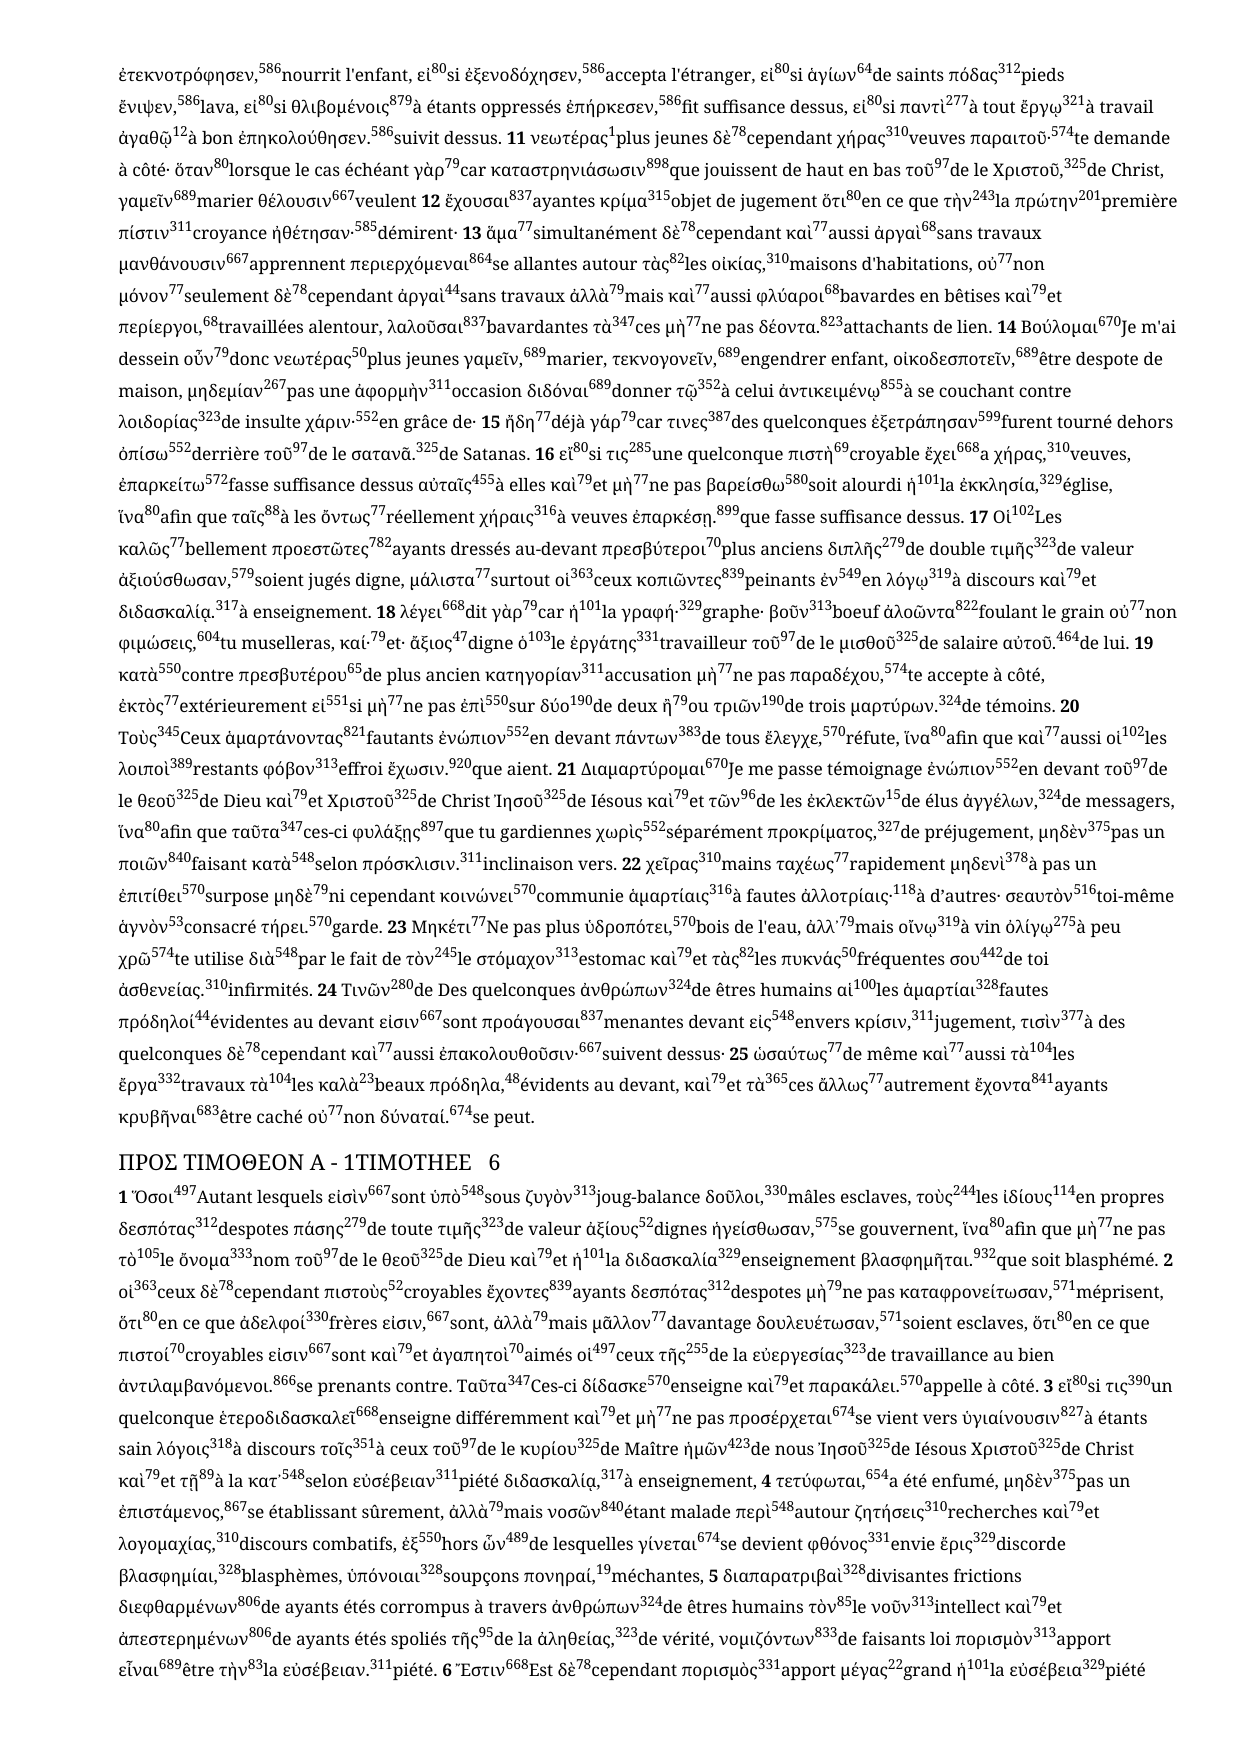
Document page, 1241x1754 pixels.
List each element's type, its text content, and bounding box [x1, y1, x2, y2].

text 1 Ὅσοι497Autant lesquels εἰσὶν667sont ὑπὸ548sous ζυγὸν313joug-balance δοῦλοι,330mâles esclaves, τοὺς244les ἰδίους114en propres δεσπότας312despotes πάσης279de toute τιμῆς323de valeur ἀξίους52dignes ἡγείσθωσαν,575se gouvernent, ἵνα80afin que μὴ77ne pas τὸ105le ὄνομα333nom τοῦ97de le θεοῦ325de Dieu καὶ79et ἡ101la διδασκαλία329enseignement βλασφημῆται.932que soit blasphémé. 2 οἱ363ceux δὲ78cependant πιστοὺς52croyables ἔχοντες839ayants δεσπότας312despotes μὴ79ne pas καταφρονείτωσαν,571méprisent, ὅτι80en ce que ἀδελφοί330frères εἰσιν,667sont, ἀλλὰ79mais μᾶλλον77davantage δουλευέτωσαν,571soient esclaves, ὅτι80en ce que πιστοί70croyables εἰσιν667sont καὶ79et ἀγαπητοὶ70aimés οἱ497ceux τῆς255de la εὐεργεσίας323de travaillance au bien ἀντιλαμβανόμενοι.866se prenants contre. Ταῦτα347Ces-ci δίδασκε570enseigne καὶ79et παρακάλει.570appelle à côté. 3 εἴ80si τις390un quelconque ἑτεροδιδασκαλεῖ668enseigne différemment καὶ79et μὴ77ne pas προσέρχεται674se vient vers ὑγιαίνουσιν827à étants sain λόγοις318à discours τοῖς351à ceux τοῦ97de le κυρίου325de Maître ἡμῶν423de nous Ἰησοῦ325de Iésous Χριστοῦ325de Christ καὶ79et τῇ89à la κατ᾽548selon εὐσέβειαν311piété διδασκαλίᾳ,317à enseignement, 4 τετύφωται,654a été enfumé, μηδὲν375pas un ἐπιστάμενος,867se établissant sûrement, ἀλλὰ79mais νοσῶν840étant malade περὶ548autour ζητήσεις310recherches καὶ79et λογομαχίας,310discours combatifs, ἐξ550hors ὧν489de lesquelles γίνεται674se devient φθόνος331envie ἔρις329discorde βλασφημίαι,328blasphèmes, ὑπόνοιαι328soupçons πονηραί,19méchantes, 5 διαπαρατριβαὶ328divisantes frictions διεφθαρμένων806de ayants étés corrompus à travers ἀνθρώπων324de êtres humains τὸν85le νοῦν313intellect καὶ79et ἀπεστερημένων806de ayants étés spoliés τῆς95de la ἀληθείας,323de vérité, νομιζόντων833de faisants loi πορισμὸν313apport εἶναι689être τὴν83la εὐσέβειαν.311piété. 6 Ἔστιν668Est δὲ78cependant πορισμὸς331apport μέγας22grand ἡ101la εὐσέβεια329piété μετὰ550avec αὐταρκείας·323de autosuffisance· 7 οὐδὲν375aucun γὰρ79car εἰσηνέγκαμεν581nous importâmes εἰς548envers τὸν85le κόσμον,313monde, ὅτι80en ce que οὐδὲ77non cependant ἐξενεγκεῖν681exporter τι375un quelconque δυνάμεθα·669nous nous pouvons· 8 ἔχοντες839ayants δὲ78cependant διατροφὰς310nourritures complètes καὶ79et σκεπάσματα,314revêtements, τούτοις353à ces-ci ἀρκεσθησόμεθα.614nous serons suffit. 9 οἱ363ceux δὲ78cependant βουλόμενοι866se ayants dessein πλουτεῖν689être riche ἐμπίπτουσιν667tombent dans εἰς548envers πειρασμὸν313tentation καὶ79et παγίδα311piège καὶ79et ἐπιθυμίας310désirs en fureurs πολλὰς266nombreuses ἀνοήτους1inintelligentes καὶ79et βλαβεράς,1nuisibles, αἵτινες495lesquelles des quelconques βυθίζουσιν667enfoncent τοὺς84les ἀνθρώπους312êtres humains εἰς548envers ὄλεθρον313ruine καὶ79et ἀπώλειαν.311perte complète. 10 ῥίζα329racine γὰρ79car πάντων282de tous τῶν98de les κακῶν66de malicieux ἐστιν668est ἡ101la φιλαργυρία,329amitié de l'argent, ἧς490de laquelle τινες389des quelconques ὀρεγόμενοι866se prétendants ἀπεπλανήθησαν599furent égaré loin ἀπὸ550au loin τῆς95de la πίστεως323de croyance καὶ79et ἑαυτοὺς527eux-mêmes περιέπειραν585percèrent autour ὀδύναις316à douleurs πολλαῖς.272à nombreuses. 11 Σὺ448Toi δέ,78cependant, ὦ304O ἄνθρωπε337être humain θεοῦ,325de Dieu, ταῦτα347ces-ci φεῦγε·570fuis· δίωκε570poursuis δὲ78cependant δικαιοσύνην311justice εὐσέβειαν311piété πίστιν,311croyance, ἀγάπην311amour ὑπομονὴν311résistance πραϋπαθίαν.311douceur affective. 12 ἀγωνίζου574te combats τὸν85le καλὸν4beau ἀγῶνα313combat τῆς95de la πίστεως,323de croyance, ἐπιλαβοῦ558te empare τῆς95de la αἰωνίου14de éternelle ζωῆς,323de vie, εἰς548envers ἣν478laquelle ἐκλήθης598tu fus appelé καὶ79et ὡμολόγησας584tu avouas τὴν83la καλὴν2belle ὁμολογίαν311aveu ἐνώπιον552en devant πολλῶν280de nombreux μαρτύρων.324de témoins. 13 παραγγέλλω664je message à côté [σοι]439[à toi] ἐνώπιον552en devant τοῦ97de le θεοῦ325de Dieu τοῦ358de celui ζῳοποιοῦντος834de faisant être vivant τὰ347ces πάντα270tous καὶ79et Χριστοῦ325de Christ Ἰησοῦ325de Iésous τοῦ358de celui μαρτυρήσαντος716de ayant témoigné ἐπὶ550sur Ποντίου325de Pontius Πιλάτου325de Pilatus τὴν83la καλὴν2belle ὁμολογίαν,311aveu, 14 τηρῆσαί681garder σε437toi τὴν83la ἐντολὴν311commandement ἄσπιλον51sans tache ἀνεπίλημπτον51irrépréhensible μέχρι552jusqu'à τῆς95de la ἐπιφανείας323de épiphanie τοῦ97de le κυρίου325de Maître ἡμῶν423de nous Ἰησοῦ325de Iésous Χριστοῦ,325de Christ, 15 ἣν478laquelle καιροῖς318à moments ἰδίοις120à en propres δείξει606montrera ὁ103le μακάριος22bienheureux καὶ79et μόνος132seul δυνάστης,331dynaste, ὁ103le βασιλεὺς331roi τῶν357de ceux βασιλευόντων833de étants rois καὶ79et κύριος331Maître τῶν357de ceux κυριευόντων,833de maîtrisants, 16 ὁ103le μόνος390seul ἔχων840ayant ἀθανασίαν,311intrépassibilité, φῶς315lumière οἰκῶν840habitant maison ἀπρόσιτον,55inaccessible, ὃν480lequel εἶδεν586vit οὐδεὶς390aucun ἀνθρώπων324de êtres humains οὐδὲ79non cependant ἰδεῖν681voir δύναται·674se peut· ᾧ486à lequel τιμὴ329valeur καὶ79et κράτος333force αἰώνιον,24éternel, ἀμήν.304amen. 17 Τοῖς90à Les πλουσίοις58à riches ἐν549en τῷ91à le νῦν77maintenant αἰῶνι319à ère παράγγελλε570message à côté μὴ79ne pas ὑψηλοφρονεῖν689penser haut μηδὲ79ni cependant ἠλπικέναι686avoir espéré ἐπὶ549sur πλούτου325de richesse ἀδηλότητι317à inévidence ἀλλ᾽79mais ἐπὶ549sur θεῷ319à Dieu τῷ352à celui παρέχοντι828à fournissant ἡμῖν419à nous πάντα374tous πλουσίως77richement εἰς548envers ἀπόλαυσιν,311jouissance, 18 ἀγαθοεργεῖν,689travailler au bon, πλουτεῖν689être riche ἐν549en ἔργοις320à travaux καλοῖς,11à beaux, εὐμεταδότους31libéralités εἶναι,689être, κοινωνικούς,31communicatifs, 19 ἀποθησαυρίζοντας821thésaurisants loin ἑαυτοῖς532à eux-mêmes θεμέλιον313fondement καλὸν4beau εἰς548envers τὸ348ce μέλλον,824imminant, ἵνα80afin que ἐπιλάβωνται904que se emparent τῆς95de la ὄντως77réellement ζωῆς.323de vie. 20 Ὦ340O Τιμόθεε,337Timotheos, τὴν83la παραθήκην311dépôt à côté φύλαξον554gardienne ἐκτρεπόμενος867se tournant dehors τὰς82les βεβήλους1profanes κενοφωνίας310vides voix καὶ79et ἀντιθέσεις310antithèses τῆς95de la ψευδωνύμου14de faux nom γνώσεως,323de connaissance, 21 ἥν478laquelle τινες389des quelconques ἐπαγγελλόμενοι866se promettants περὶ548autour τὴν83la πίστιν311croyance ἠστόχησαν.585dévièrent. Ἡ101La χάρις329grâce μεθ᾽550avec ὑμῶν.441de vous. [118, 1181, 1181, 1682]
text ΠΡΟΣ ΤΙΜΟΘΕΟΝ Α - 1TIMOTHEE 6 [118, 1147, 1181, 1177]
text 1 Πρεσβυτέρῳ59à Plus ancien μὴ79ne pas ἐπιπλήξῃς897que tu heurtes dessus ἀλλὰ79mais παρακάλει570appelle à côté ὡς80comme πατέρα,313père, νεωτέρους52plus jeunes ὡς80comme ἀδελφούς,312frères, 2 πρεσβυτέρας50plus anciennes ὡς80comme μητέρας,310mères, νεωτέρας50plus jeunes ὡς80comme ἀδελφὰς310soeurs ἐν549en πάσῃ273à toute ἁγνείᾳ.317à chasteté. 3 Χήρας310Veuves τίμα570valorise τὰς477celles ὄντως77réellement χήρας.310veuves. 4 εἰ80si δέ78cependant τις285une quelconque χήρα329veuve τέκνα314enfants ἢ79ou ἔκγονα54descendants ἔχει,668a, μανθανέτωσαν571apprennent πρῶτον77premièrement τὸν245le ἴδιον115en propre οἶκον313maison εὐσεβεῖν689être pieux καὶ79et ἀμοιβὰς310récompenses ἀποδιδόναι689redonner τοῖς90à les προγόνοις·58à nés avants· τοῦτο366ce-ci γάρ79car ἐστιν668est ἀπόδεκτον49de loin acceptable ἐνώπιον552en devant τοῦ97de le θεοῦ.325de Dieu. 5 ἡ362celle δὲ78cependant ὄντως77réellement χήρα329veuve καὶ79et μεμονωμένη811ayante étée esseulée ἤλπικεν642a espéré ἐπὶ548sur θεὸν313Dieu καὶ79et προσμένει668reste auprès ταῖς88à les δεήσεσιν316à supplications καὶ79et ταῖς88à les προσευχαῖς316à prières νυκτὸς323de nuit καὶ79et ἡμέρας,323de journée, 6 ἡ362celle δὲ78cependant σπαταλῶσα838vivante délice ζῶσα838vivante τέθνηκεν.642a été mort. 7 καὶ77aussi ταῦτα347ces-ci παράγγελλε,570message à côté, ἵνα80afin que ἀνεπίλημπτοι46irrépréhensibles ὦσιν.920que soient. 8 εἰ80si δέ78cependant τις390un quelconque τῶν256de les ἰδίων357de en propres καὶ79et μάλιστα77surtout οἰκείων64de membres de maisonnée οὐ77non προνοεῖ,668intellige avant, τὴν83la πίστιν311croyance ἤρνηται648s'a nié καὶ79et ἔστιν668est ἀπίστου65de incroyant χείρων.47pire. 9 Χήρα329Veuve καταλεγέσθω580soit dit de haut en bas μὴ77ne pas ἔλαττον55moindre ἐτῶν326de ans ἑξήκοντα192de soixante γεγονυῖα,781ayante devenu, ἑνὸς191de un ἀνδρὸς325de homme γυνή,329femme, 10 ἐν549en ἔργοις320à travaux καλοῖς11à beaux μαρτυρουμένη,889étante témoignée, εἰ80si ἐτεκνοτρόφησεν,586nourrit l'enfant, εἰ80si ἐξενοδόχησεν,586accepta l'étranger, εἰ80si ἁγίων64de saints πόδας312pieds ἔνιψεν,586lava, εἰ80si θλιβομένοις879à étants oppressés ἐπήρκεσεν,586fit suffisance dessus, εἰ80si παντὶ277à tout ἔργῳ321à travail ἀγαθῷ12à bon ἐπηκολούθησεν.586suivit dessus. 11 νεωτέρας1plus jeunes δὲ78cependant χήρας310veuves παραιτοῦ·574te demande à côté· ὅταν80lorsque le cas échéant γὰρ79car καταστρηνιάσωσιν898que jouissent de haut en bas τοῦ97de le Χριστοῦ,325de Christ, γαμεῖν689marier θέλουσιν667veulent 12 ἔχουσαι837ayantes κρίμα315objet de jugement ὅτι80en ce que τὴν243la πρώτην201première πίστιν311croyance ἠθέτησαν·585démirent· 13 ἅμα77simultanément δὲ78cependant καὶ77aussi ἀργαὶ68sans travaux μανθάνουσιν667apprennent περιερχόμεναι864se allantes autour τὰς82les οἰκίας,310maisons d'habitations, οὐ77non μόνον77seulement δὲ78cependant ἀργαὶ44sans travaux ἀλλὰ79mais καὶ77aussi φλύαροι68bavardes en bêtises καὶ79et περίεργοι,68travaillées alentour, λαλοῦσαι837bavardantes τὰ347ces μὴ77ne pas δέοντα.823attachants de lien. 14 Βούλομαι670Je m'ai dessein οὖν79donc νεωτέρας50plus jeunes γαμεῖν,689marier, τεκνογονεῖν,689engendrer enfant, οἰκοδεσποτεῖν,689être despote de maison, μηδεμίαν267pas une ἀφορμὴν311occasion διδόναι689donner τῷ352à celui ἀντικειμένῳ855à se couchant contre λοιδορίας323de insulte χάριν·552en grâce de· 15 ἤδη77déjà γάρ79car τινες387des quelconques ἐξετράπησαν599furent tourné dehors ὀπίσω552derrière τοῦ97de le σατανᾶ.325de Satanas. 16 εἴ80si τις285une quelconque πιστὴ69croyable ἔχει668a χήρας,310veuves, ἐπαρκείτω572fasse suffisance dessus αὐταῖς455à elles καὶ79et μὴ77ne pas βαρείσθω580soit alourdi ἡ101la ἐκκλησία,329église, ἵνα80afin que ταῖς88à les ὄντως77réellement χήραις316à veuves ἐπαρκέσῃ.899que fasse suffisance dessus. 17 Οἱ102Les καλῶς77bellement προεστῶτες782ayants dressés au-devant πρεσβύτεροι70plus anciens διπλῆς279de double τιμῆς323de valeur ἀξιούσθωσαν,579soient jugés digne, μάλιστα77surtout οἱ363ceux κοπιῶντες839peinants ἐν549en λόγῳ319à discours καὶ79et διδασκαλίᾳ.317à enseignement. 18 λέγει668dit γὰρ79car ἡ101la γραφή·329graphe· βοῦν313boeuf ἀλοῶντα822foulant le grain οὐ77non φιμώσεις,604tu muselleras, καί·79et· ἄξιος47digne ὁ103le ἐργάτης331travailleur τοῦ97de le μισθοῦ325de salaire αὐτοῦ.464de lui. 19 κατὰ550contre πρεσβυτέρου65de plus ancien κατηγορίαν311accusation μὴ77ne pas παραδέχου,574te accepte à côté, ἐκτὸς77extérieurement εἰ551si μὴ77ne pas ἐπὶ550sur δύο190de deux ἢ79ou τριῶν190de trois μαρτύρων.324de témoins. 20 Τοὺς345Ceux ἁμαρτάνοντας821fautants ἐνώπιον552en devant πάντων383de tous ἔλεγχε,570réfute, ἵνα80afin que καὶ77aussi οἱ102les λοιποὶ389restants φόβον313effroi ἔχωσιν.920que aient. 21 Διαμαρτύρομαι670Je me passe témoignage ἐνώπιον552en devant τοῦ97de le θεοῦ325de Dieu καὶ79et Χριστοῦ325de Christ Ἰησοῦ325de Iésous καὶ79et τῶν96de les ἐκλεκτῶν15de élus ἀγγέλων,324de messagers, ἵνα80afin que ταῦτα347ces-ci φυλάξῃς897que tu gardiennes χωρὶς552séparément προκρίματος,327de préjugement, μηδὲν375pas un ποιῶν840faisant κατὰ548selon πρόσκλισιν.311inclinaison vers. 22 χεῖρας310mains ταχέως77rapidement μηδενὶ378à pas un ἐπιτίθει570surpose μηδὲ79ni cependant κοινώνει570communie ἁμαρτίαις316à fautes ἀλλοτρίαις·118à d’autres· σεαυτὸν516toi-même ἁγνὸν53consacré τήρει.570garde. 23 Μηκέτι77Ne pas plus ὑδροπότει,570bois de l'eau, ἀλλ᾽79mais οἴνῳ319à vin ὀλίγῳ275à peu χρῶ574te utilise διὰ548par le fait de τὸν245le στόμαχον313estomac καὶ79et τὰς82les πυκνάς50fréquentes σου442de toi ἀσθενείας.310infirmités. 24 Τινῶν280de Des quelconques ἀνθρώπων324de êtres humains αἱ100les ἁμαρτίαι328fautes πρόδηλοί44évidentes au devant εἰσιν667sont προάγουσαι837menantes devant εἰς548envers κρίσιν,311jugement, τισὶν377à des quelconques δὲ78cependant καὶ77aussi ἐπακολουθοῦσιν·667suivent dessus· 25 ὡσαύτως77de même καὶ77aussi τὰ104les ἔργα332travaux τὰ104les καλὰ23beaux πρόδηλα,48évidents au devant, καὶ79et τὰ365ces ἄλλως77autrement ἔχοντα841ayants κρυβῆναι683être caché οὐ77non δύναταί.674se peut. [118, 59, 1181, 1128]
